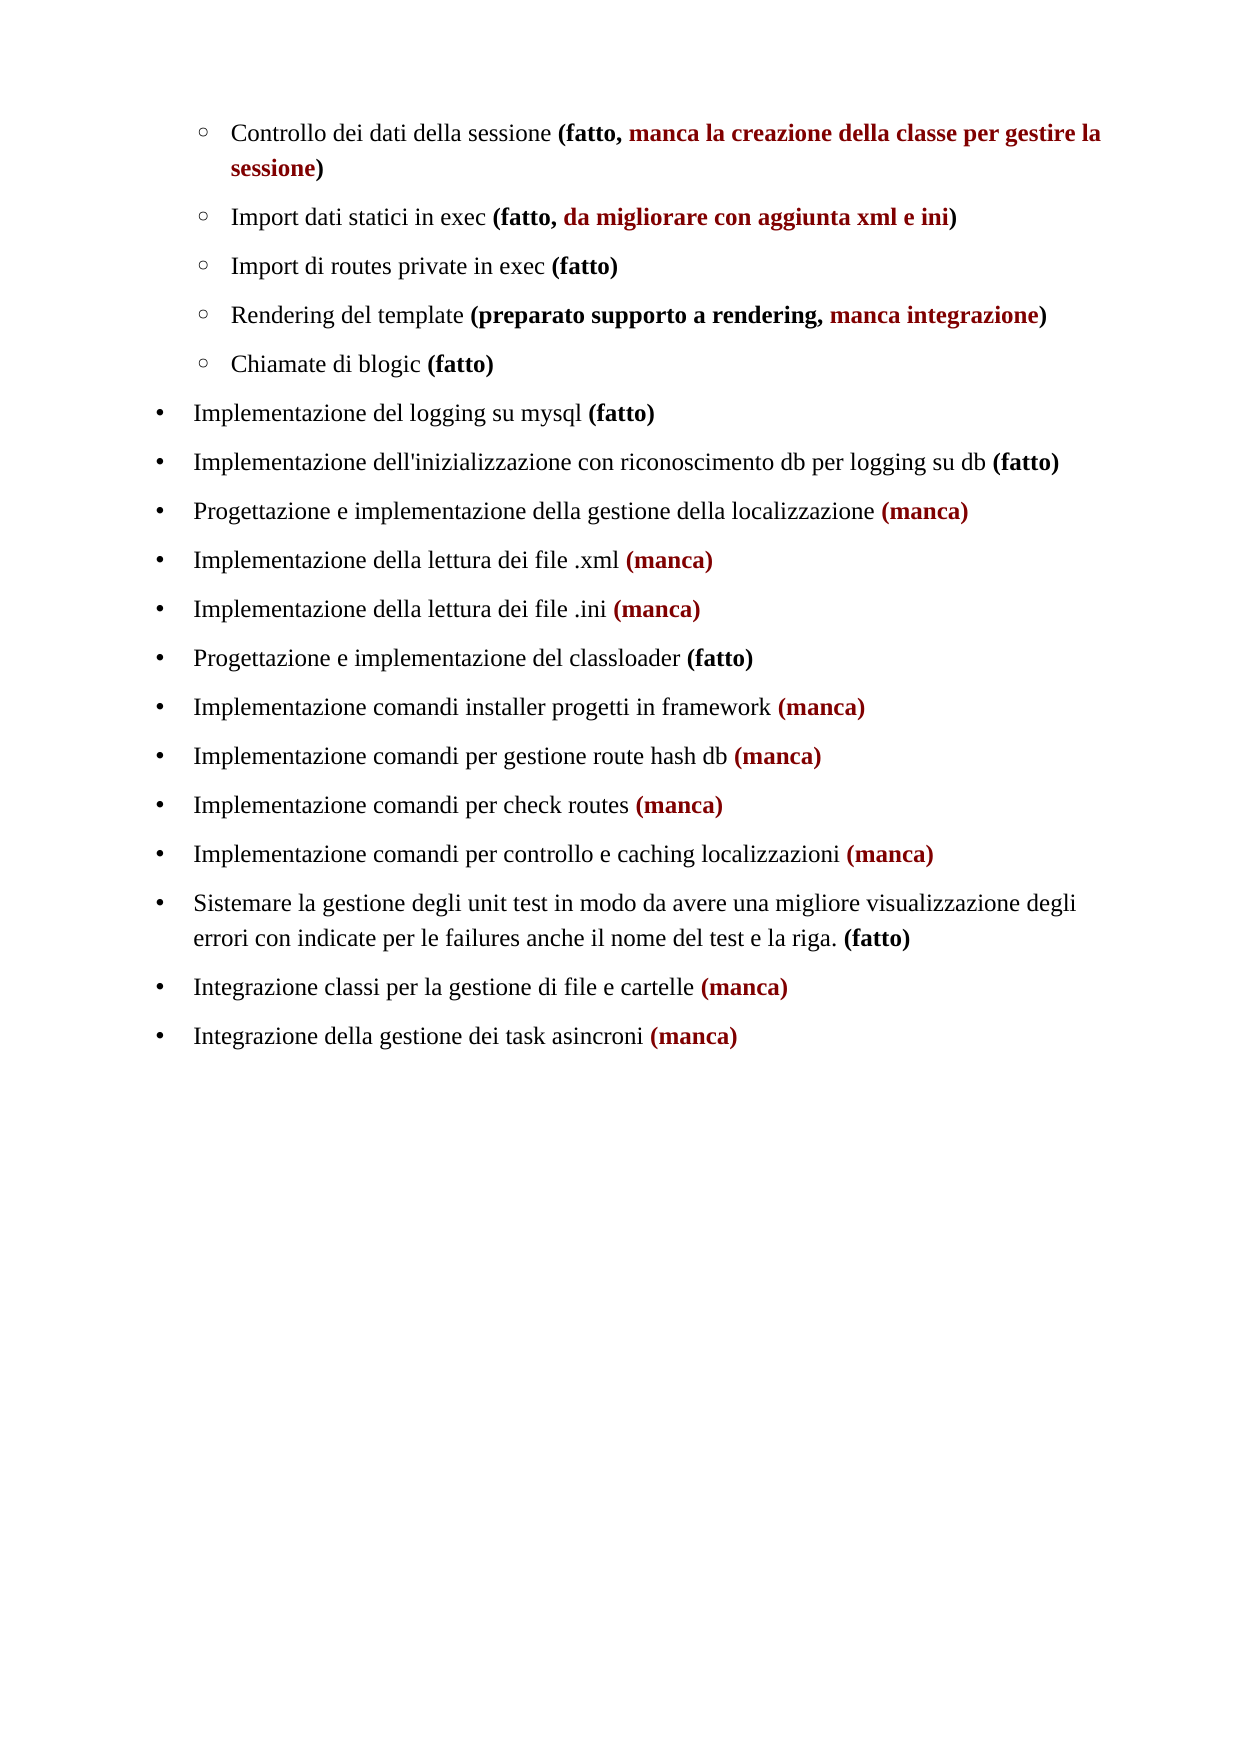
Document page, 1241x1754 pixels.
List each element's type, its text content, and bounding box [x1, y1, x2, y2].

list Sistemare la gestione degli unit test in modo da avere una migliore visualizzazione degli errori con indicate per le failures anche il nome del test e la riga. (fatto) [156, 888, 1122, 952]
list Implementazione del logging su mysql (fatto) [156, 398, 1122, 427]
list Implementazione comandi per check routes (manca) [156, 790, 1122, 819]
list Integrazione classi per la gestione di file e cartelle (manca) [156, 972, 1122, 1001]
list Import dati statici in exec (fatto, da migliorare con aggiunta xml e ini) [193, 202, 1122, 230]
list Implementazione dell'inizializzazione con riconoscimento db per logging su db (fatto) [156, 447, 1122, 476]
list Import di routes private in exec (fatto) [193, 251, 1122, 279]
list Progettazione e implementazione della gestione della localizzazione (manca) [156, 496, 1122, 525]
list Implementazione comandi installer progetti in framework (manca) [156, 692, 1122, 721]
list Implementazione della lettura dei file .xml (manca) [156, 545, 1122, 574]
list Implementazione della lettura dei file .ini (manca) [156, 594, 1122, 623]
list Implementazione comandi per gestione route hash db (manca) [156, 741, 1122, 770]
list Controllo dei dati della sessione (fatto, manca la creazione della classe per gestire la sessione) [193, 118, 1122, 181]
list Integrazione della gestione dei task asincroni (manca) [156, 1021, 1122, 1050]
list Chiamate di blogic (fatto) [193, 349, 1122, 378]
list Rendering del template (preparato supporto a rendering, manca integrazione) [193, 300, 1122, 328]
list Progettazione e implementazione del classloader (fatto) [156, 643, 1122, 672]
list Implementazione comandi per controllo e caching localizzazioni (manca) [156, 839, 1122, 868]
